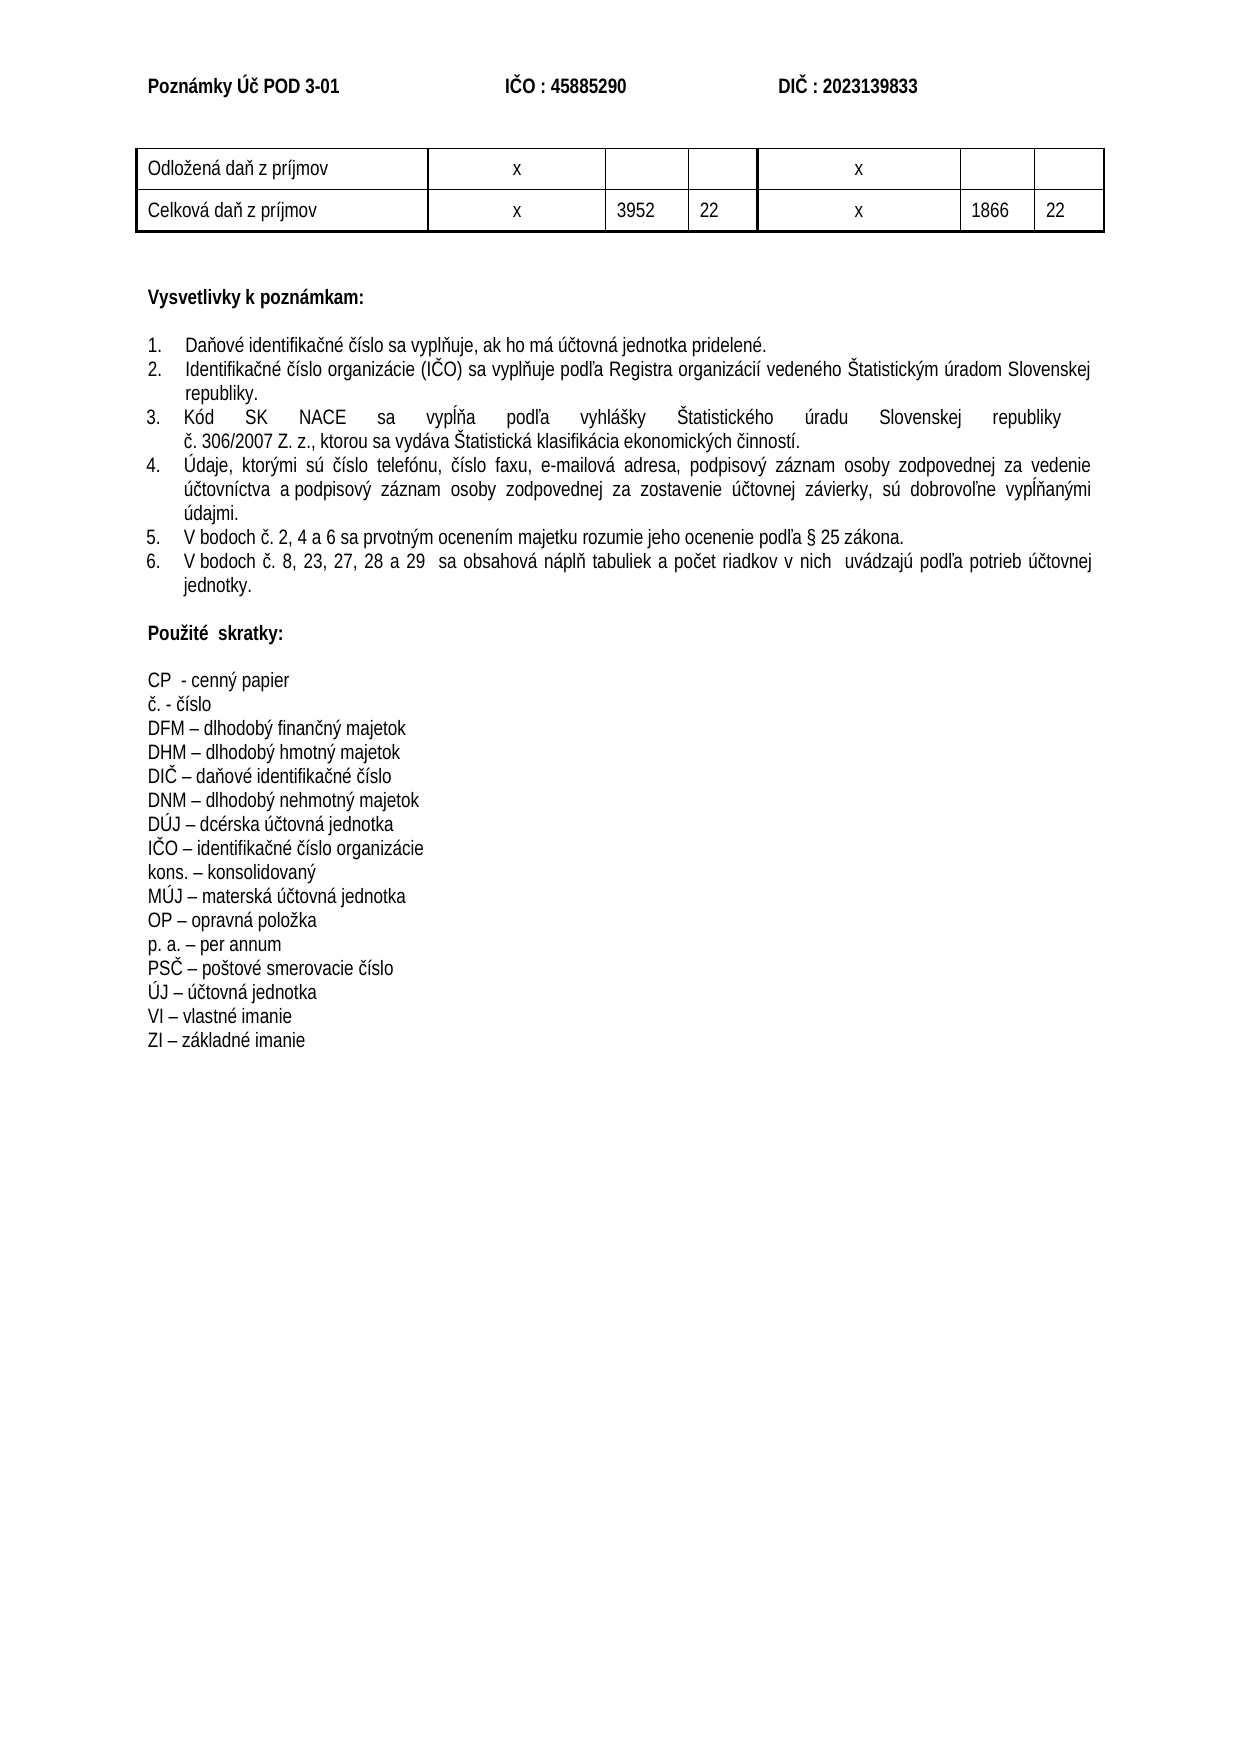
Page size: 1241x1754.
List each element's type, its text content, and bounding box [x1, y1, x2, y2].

table_cell x [759, 149, 960, 189]
table_cell x [759, 190, 960, 230]
text MÚJ – materská účtovná jednotka [148, 884, 1093, 908]
table_cell [689, 149, 756, 189]
table_cell Celková daň z príjmov [138, 190, 427, 230]
table_cell [606, 149, 688, 189]
list V bodoch č. 8, 23, 27, 28 a 29 sa obsahová náplň tabuliek a počet riadkov v nich uvádzajú podľa potrieb účtovnej jednotky. [146, 549, 1093, 597]
text DFM – dlhodobý finančný majetok [148, 716, 1093, 740]
list Identifikačné číslo organizácie (IČO) sa vyplňuje podľa Registra organizácií vedeného Štatistickým úradom Slovenskej republiky. [148, 357, 1093, 405]
text IČO – identifikačné číslo organizácie [148, 836, 1093, 860]
text DNM – dlhodobý nehmotný majetok [148, 788, 1093, 812]
table_cell [1035, 149, 1103, 189]
text kons. – konsolidovaný [148, 860, 1093, 884]
text č. - číslo [148, 692, 1093, 716]
text Vysvetlivky k poznámkam: [148, 285, 1093, 309]
list Údaje, ktorými sú číslo telefónu, číslo faxu, e-mailová adresa, podpisový záznam osoby zodpovednej za vedenie účtovníctva a podpisový záznam osoby zodpovednej za zostavenie účtovnej závierky, sú dobrovoľne vypĺňanými údajmi. [146, 453, 1093, 525]
list Daňové identifikačné číslo sa vyplňuje, ak ho má účtovná jednotka pridelené. [148, 333, 1093, 357]
table_cell 3952 [606, 190, 688, 230]
table_cell 22 [1035, 190, 1103, 230]
text Použité skratky: [148, 621, 1093, 644]
text CP - cenný papier [148, 668, 1093, 692]
list Kód SK NACE sa vypĺňa podľa vyhlášky Štatistického úradu Slovenskej republiky č. 306/2007 Z. z., ktorou sa vydáva Štatistická klasifikácia ekonomických činností. [146, 405, 1093, 453]
text ZI – základné imanie [148, 1028, 1093, 1052]
table_cell x [429, 149, 605, 189]
table_cell 22 [689, 190, 756, 230]
table_cell [961, 149, 1034, 189]
text p. a. – per annum [148, 932, 1093, 956]
text DIČ – daňové identifikačné číslo [148, 764, 1093, 788]
table_cell Odložená daň z príjmov [138, 149, 427, 189]
text OP – opravná položka [148, 908, 1093, 932]
text DÚJ – dcérska účtovná jednotka [148, 812, 1093, 836]
text DHM – dlhodobý hmotný majetok [148, 740, 1093, 764]
table_cell x [429, 190, 605, 230]
text PSČ – poštové smerovacie číslo [148, 956, 1093, 980]
text ÚJ – účtovná jednotka [148, 980, 1093, 1004]
table_cell 1866 [961, 190, 1034, 230]
list V bodoch č. 2, 4 a 6 sa prvotným ocenením majetku rozumie jeho ocenenie podľa § 25 zákona. [146, 525, 1093, 549]
text VI – vlastné imanie [148, 1004, 1093, 1028]
